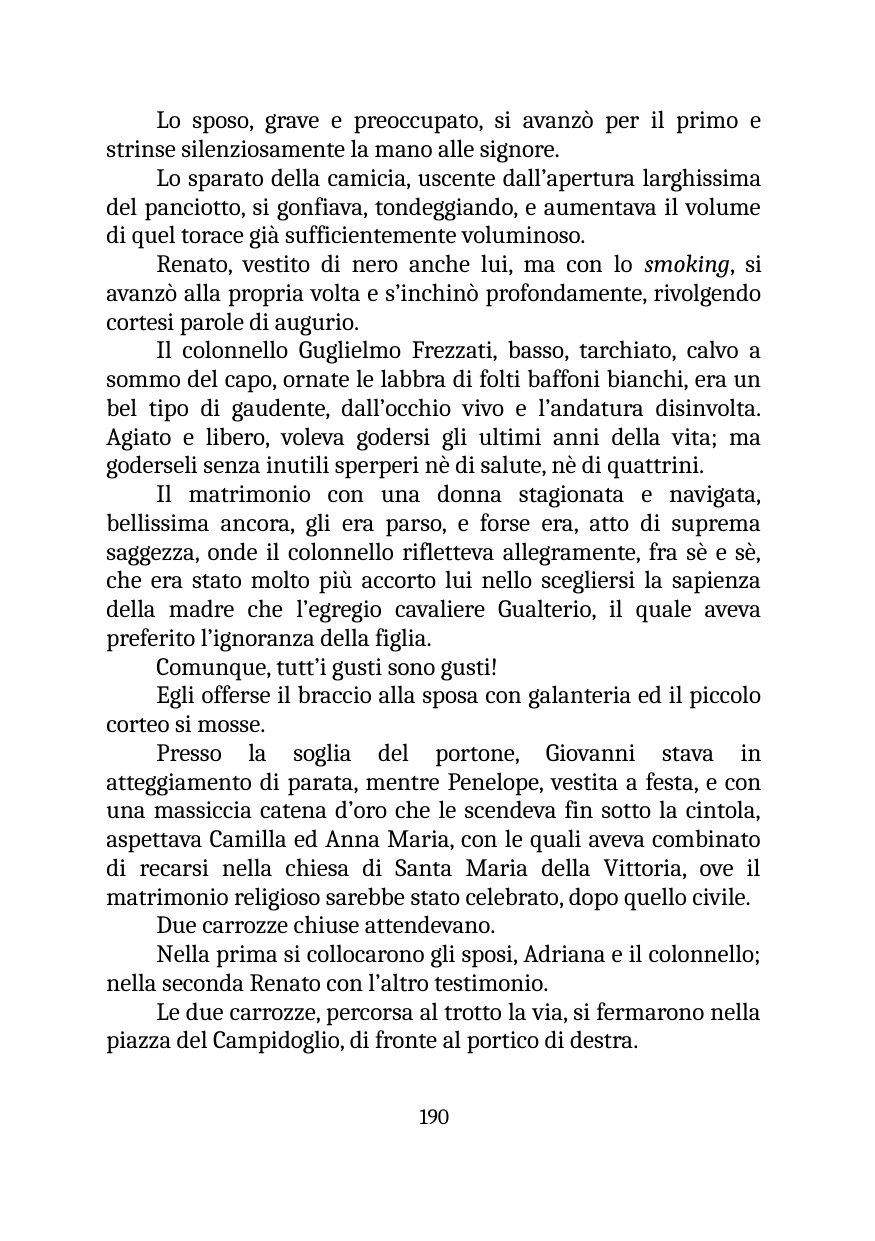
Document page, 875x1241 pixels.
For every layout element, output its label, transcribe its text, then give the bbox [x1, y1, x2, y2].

text Lo sposo, grave e preoccupato, si avanzò per il primo e strinse silenziosamente la mano alle signore. [106, 106, 762, 164]
text Comunque, tutt’i gusti sono gusti! [106, 652, 762, 681]
text Renato, vestito di nero anche lui, ma con lo smoking, si avanzò alla propria volta e s’inchinò profondamente, rivolgendo cortesi parole di augurio. [106, 250, 762, 336]
text Egli offerse il braccio alla sposa con galanteria ed il piccolo corteo si mosse. [106, 681, 762, 739]
text Presso la soglia del portone, Giovanni stava in atteggiamento di parata, mentre Penelope, vestita a festa, e con una massiccia catena d’oro che le scendeva fin sotto la cintola, aspettava Camilla ed Anna Maria, con le quali aveva combinato di recarsi nella chiesa di Santa Maria della Vittoria, ove il matrimonio religioso sarebbe stato celebrato, dopo quello civile. [106, 739, 762, 911]
text Il colonnello Guglielmo Frezzati, basso, tarchiato, calvo a sommo del capo, ornate le labbra di folti baffoni bianchi, era un bel tipo di gaudente, dall’occhio vivo e l’andatura disinvolta. Agiato e libero, voleva godersi gli ultimi anni della vita; ma goderseli senza inutili sperperi nè di salute, nè di quattrini. [106, 336, 762, 480]
text Il matrimonio con una donna stagionata e navigata, bellissima ancora, gli era parso, e forse era, atto di suprema saggezza, onde il colonnello rifletteva allegramente, fra sè e sè, che era stato molto più accorto lui nello scegliersi la sapienza della madre che l’egregio cavaliere Gualterio, il quale aveva preferito l’ignoranza della figlia. [106, 480, 762, 652]
text Lo sparato della camicia, uscente dall’apertura larghissima del panciotto, si gonfiava, tondeggiando, e aumentava il volume di quel torace già sufficientemente voluminoso. [106, 164, 762, 250]
text Due carrozze chiuse attendevano. [106, 911, 762, 940]
text Nella prima si collocarono gli sposi, Adriana e il colonnello; nella seconda Renato con l’altro testimonio. [106, 940, 762, 997]
text Le due carrozze, percorsa al trotto la via, si fermarono nella piazza del Campidoglio, di fronte al portico di destra. [106, 997, 762, 1055]
